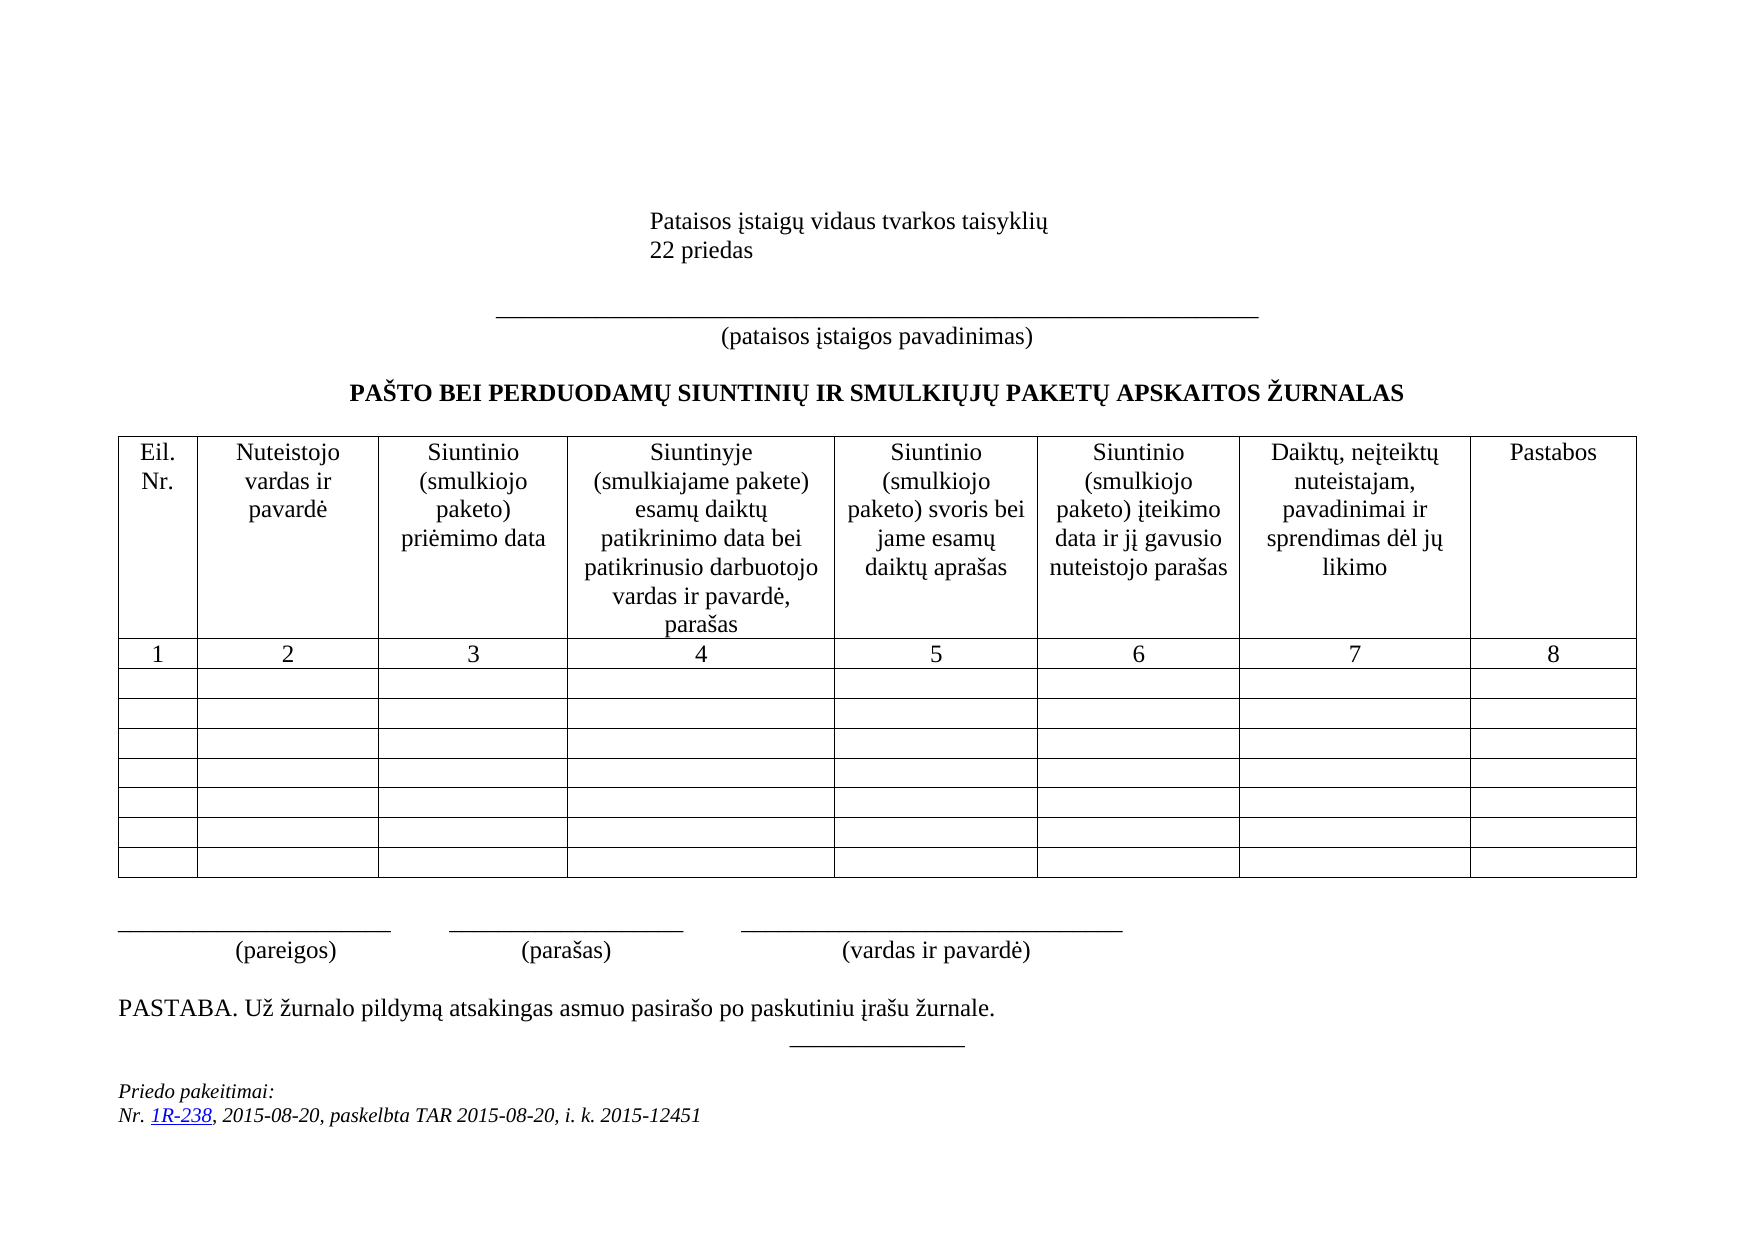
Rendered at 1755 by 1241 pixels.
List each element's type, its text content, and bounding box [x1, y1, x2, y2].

table_cell [119, 759, 197, 787]
text PASTABA. Už žurnalo pildymą atsakingas asmuo pasirašo po paskutiniu įrašu žurnale. [118, 993, 1636, 1021]
table_cell [835, 818, 1037, 847]
table_header Siuntinio (smulkiojo paketo) svoris bei jame esamų daiktų aprašas [835, 437, 1037, 638]
table_cell [1240, 729, 1470, 757]
table_cell [1471, 848, 1636, 877]
text (pareigos) (parašas) (vardas ir pavardė) [118, 935, 1636, 964]
table_cell 7 [1240, 639, 1470, 668]
table_cell [198, 699, 378, 728]
table_cell [835, 699, 1037, 728]
text Nr. 1R-238, 2015-08-20, paskelbta TAR 2015-08-20, i. k. 2015-12451 [118, 1103, 1636, 1127]
text (pataisos įstaigos pavadinimas) [118, 321, 1636, 350]
table_cell [1471, 818, 1636, 847]
table_cell [568, 788, 834, 817]
table_cell 5 [835, 639, 1037, 668]
table_cell [198, 759, 378, 787]
table_header Siuntinyje (smulkiajame pakete) esamų daiktų patikrinimo data bei patikrinusio darbuotojo vardas ir pavardė, parašas [568, 437, 834, 638]
table_cell [568, 669, 834, 698]
table_cell [1038, 759, 1239, 787]
table_cell [1240, 669, 1470, 698]
table_header Nuteistojo vardas ir pavardė [198, 437, 378, 638]
table_cell [835, 669, 1037, 698]
table_cell [568, 759, 834, 787]
table_cell [1240, 759, 1470, 787]
table_cell [1038, 699, 1239, 728]
table_cell [119, 729, 197, 757]
table_cell [198, 669, 378, 698]
text Priedo pakeitimai: [118, 1079, 1636, 1103]
table_cell [1240, 818, 1470, 847]
text Pataisos įstaigų vidaus tvarkos taisyklių [649, 206, 1636, 235]
table_cell 4 [568, 639, 834, 668]
table_cell [1240, 699, 1470, 728]
table_cell [1471, 788, 1636, 817]
table_cell [1038, 818, 1239, 847]
table_cell [835, 788, 1037, 817]
table_cell 6 [1038, 639, 1239, 668]
table_cell 8 [1471, 639, 1636, 668]
table_header Siuntinio (smulkiojo paketo) įteikimo data ir jį gavusio nuteistojo parašas [1038, 437, 1239, 638]
text _____________________________________________________________ [118, 292, 1636, 321]
text ______________ [118, 1021, 1636, 1050]
table_header Pastabos [1471, 437, 1636, 638]
table_cell [1240, 788, 1470, 817]
table_cell [1240, 848, 1470, 877]
text PAŠTO BEI PERDUODAMŲ SIUNTINIŲ IR SMULKIŲJŲ PAKETŲ APSKAITOS ŽURNALAS [118, 378, 1636, 407]
table_header Daiktų, neįteiktų nuteistajam, pavadinimai ir sprendimas dėl jų likimo [1240, 437, 1470, 638]
table_cell [1038, 848, 1239, 877]
table_cell [119, 818, 197, 847]
table_cell [1471, 729, 1636, 757]
table_cell [1471, 669, 1636, 698]
table_cell [379, 729, 567, 757]
table_cell [379, 669, 567, 698]
table_cell [379, 848, 567, 877]
table_cell [119, 669, 197, 698]
table_cell [1471, 759, 1636, 787]
table_cell [835, 848, 1037, 877]
table_cell [568, 729, 834, 757]
table_header Eil. Nr. [119, 437, 197, 638]
table_cell [1038, 729, 1239, 757]
table_cell [119, 788, 197, 817]
table_cell [835, 759, 1037, 787]
table_cell [379, 818, 567, 847]
table_cell 1 [119, 639, 197, 668]
table_cell [568, 818, 834, 847]
table_cell [568, 848, 834, 877]
text 22 priedas [649, 235, 1636, 263]
table_cell [1471, 699, 1636, 728]
table_cell [198, 788, 378, 817]
table_cell [568, 699, 834, 728]
table_cell [119, 848, 197, 877]
table_cell [198, 818, 378, 847]
table_cell [379, 699, 567, 728]
table_cell [119, 699, 197, 728]
table_cell [835, 729, 1037, 757]
table_cell [379, 759, 567, 787]
table_cell [379, 788, 567, 817]
table_cell [1038, 669, 1239, 698]
table_cell 2 [198, 639, 378, 668]
table_cell 3 [379, 639, 567, 668]
table_header Siuntinio (smulkiojo paketo) priėmimo data [379, 437, 567, 638]
table_cell [198, 848, 378, 877]
table_cell [198, 729, 378, 757]
table_cell [1038, 788, 1239, 817]
